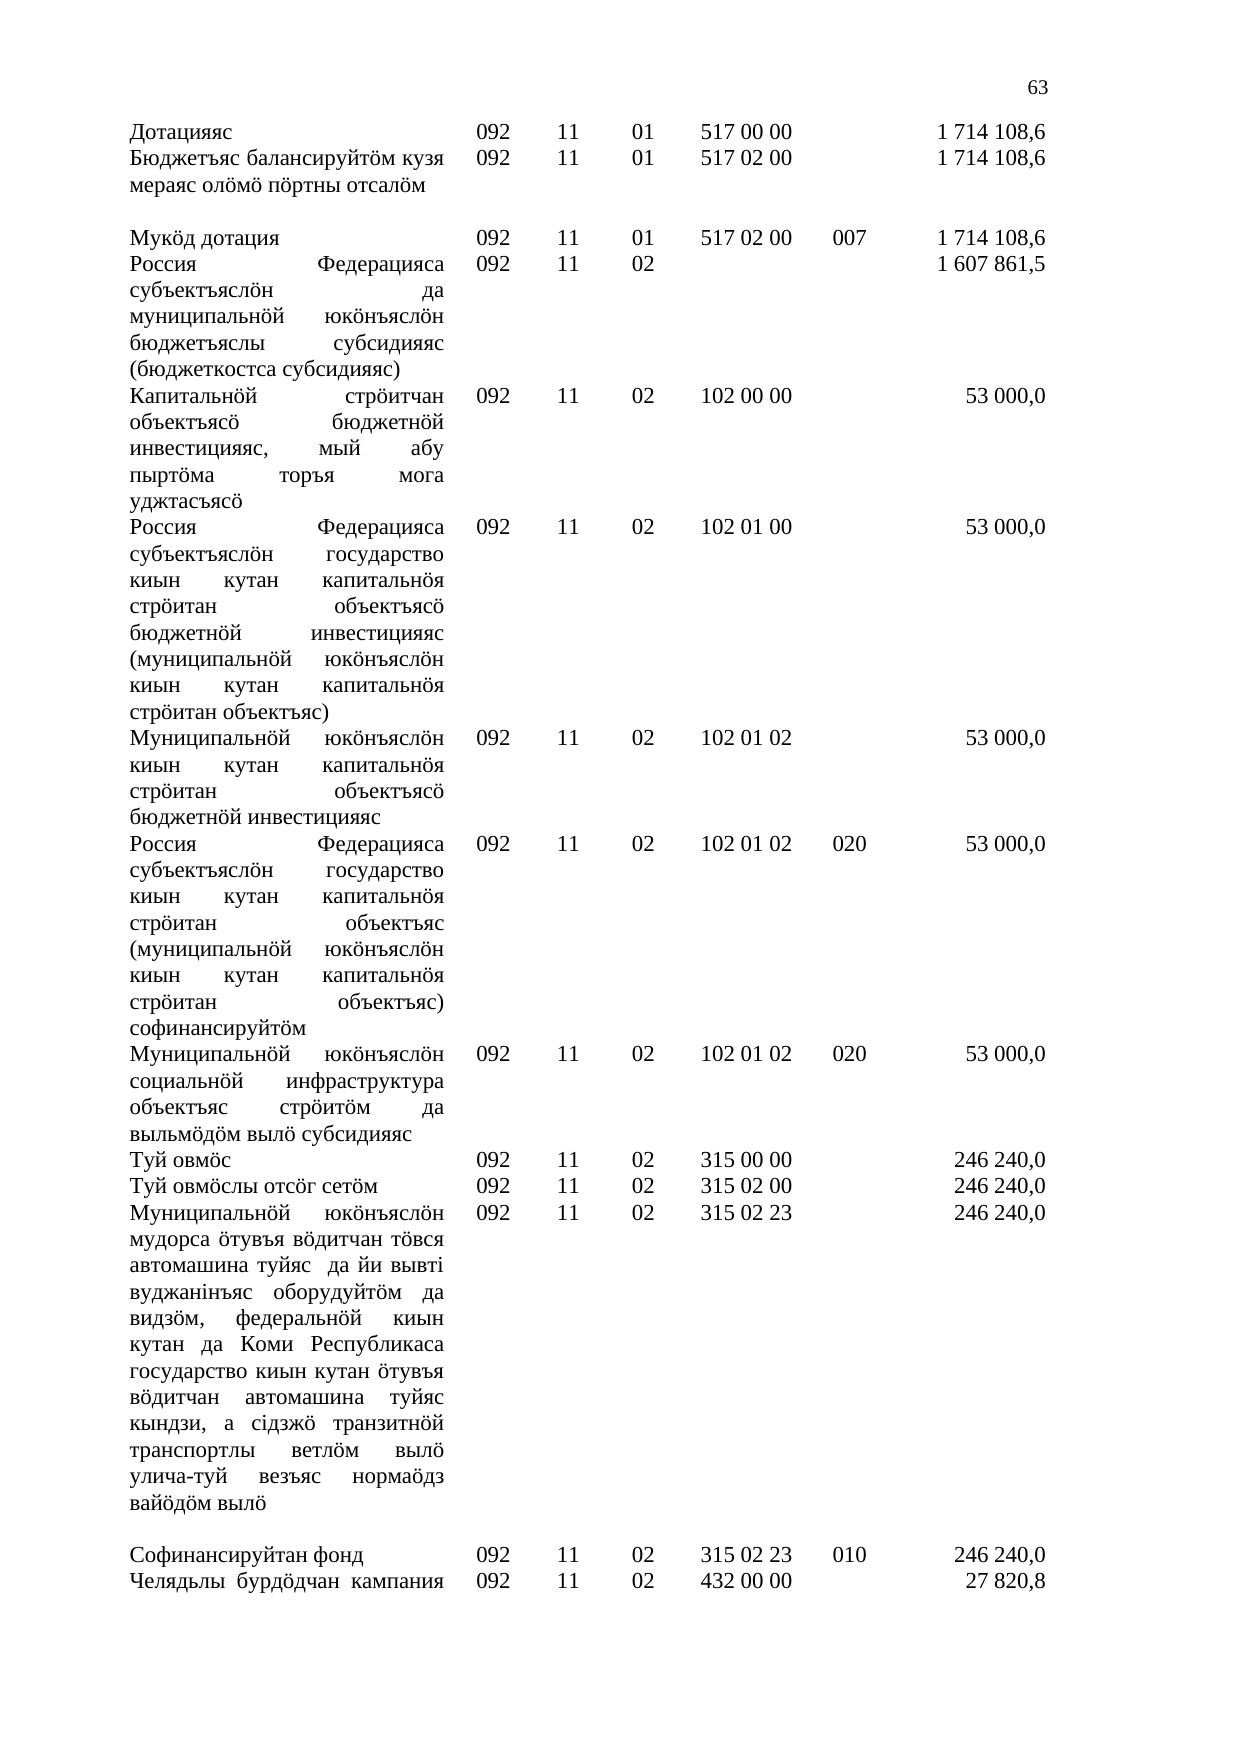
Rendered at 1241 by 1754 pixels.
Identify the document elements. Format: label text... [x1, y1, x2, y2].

table_cell 53 000,0 [887, 830, 1057, 1041]
table_cell 02 [606, 1199, 681, 1541]
table_cell Капитальнöй стрöитчан объектъясö бюджетнöй инвестицияяс, мый абу пыртöма торъя мога уджтасъясö [118, 382, 456, 513]
table_cell 1 607 861,5 [887, 250, 1057, 382]
table_cell 315 02 23 [681, 1541, 812, 1568]
table_cell 11 [531, 514, 606, 724]
table_cell [812, 382, 887, 513]
table_cell 246 240,0 [887, 1199, 1057, 1541]
table_cell Россия Федерацияса субъектъяслöн да муниципальнöй юкöнъяслöн бюджетъяслы субсидияяс (бюджеткостса субсидияяс) [118, 250, 456, 382]
table_cell Туй овмöс [118, 1146, 456, 1172]
table_cell 010 [812, 1541, 887, 1568]
table_cell 11 [531, 382, 606, 513]
table_cell 007 [812, 224, 887, 250]
table_cell Россия Федерацияса субъектъяслöн государство киын кутан капитальнöя стрöитан объектъяс (муниципальнöй юкöнъяслöн киын кутан капитальнöя стрöитан объектъяс) софинансируйтöм [118, 830, 456, 1041]
table_cell 092 [456, 514, 531, 724]
table_cell 102 01 02 [681, 724, 812, 830]
table_cell 102 01 00 [681, 514, 812, 724]
table_cell 11 [531, 1568, 606, 1594]
table_cell 517 02 00 [681, 224, 812, 250]
table_cell 11 [531, 145, 606, 223]
table_cell 092 [456, 1541, 531, 1568]
table_cell 02 [606, 1146, 681, 1172]
table_cell 246 240,0 [887, 1172, 1057, 1199]
table_cell [812, 250, 887, 382]
table_cell [812, 118, 887, 144]
table_cell 11 [531, 1199, 606, 1541]
table_cell 11 [531, 724, 606, 830]
table_cell 02 [606, 830, 681, 1041]
table_cell 517 02 00 [681, 145, 812, 223]
table_cell 092 [456, 1568, 531, 1594]
table_cell 092 [456, 1199, 531, 1541]
table_cell 315 00 00 [681, 1146, 812, 1172]
table_cell [812, 145, 887, 223]
table_cell 092 [456, 830, 531, 1041]
table_cell [812, 1568, 887, 1594]
table_cell 01 [606, 224, 681, 250]
table_cell Россия Федерацияса субъектъяслöн государство киын кутан капитальнöя стрöитан объектъясö бюджетнöй инвестицияяс (муниципальнöй юкöнъяслöн киын кутан капитальнöя стрöитан объектъяс) [118, 514, 456, 724]
table_cell Софинансируйтан фонд [118, 1541, 456, 1568]
table_cell 020 [812, 830, 887, 1041]
table_cell 02 [606, 1568, 681, 1594]
table_cell 092 [456, 724, 531, 830]
table_cell 102 01 02 [681, 830, 812, 1041]
table_cell 092 [456, 118, 531, 144]
table_cell 11 [531, 1172, 606, 1199]
table_cell 092 [456, 145, 531, 223]
table_cell 02 [606, 382, 681, 513]
table_cell 01 [606, 118, 681, 144]
table_cell Бюджетъяс балансируйтöм кузя мераяс олöмö пöртны отсалöм [118, 145, 456, 223]
table_cell [812, 1172, 887, 1199]
table_cell [812, 514, 887, 724]
table_cell 315 02 23 [681, 1199, 812, 1541]
table_cell 092 [456, 250, 531, 382]
table_cell 27 820,8 [887, 1568, 1057, 1594]
table_cell Муниципальнöй юкöнъяслöн киын кутан капитальнöя стрöитан объектъясö бюджетнöй инвестицияяс [118, 724, 456, 830]
table_cell 11 [531, 1541, 606, 1568]
table_cell 246 240,0 [887, 1541, 1057, 1568]
table_cell 11 [531, 224, 606, 250]
table_cell Мукöд дотация [118, 224, 456, 250]
table_cell 1 714 108,6 [887, 145, 1057, 223]
table_cell 53 000,0 [887, 724, 1057, 830]
table_cell 315 02 00 [681, 1172, 812, 1199]
table_cell 092 [456, 224, 531, 250]
table_cell 092 [456, 1041, 531, 1146]
table_cell 02 [606, 1541, 681, 1568]
table_cell Муниципальнöй юкöнъяслöн мудорса öтувъя вöдитчан тöвся автомашина туйяс да йи вывті вуджанінъяс оборудуйтöм да видзöм, федеральнöй киын кутан да Коми Республикаса государство киын кутан öтувъя вöдитчан автомашина туйяс кындзи, а сідзжö транзитнöй транспортлы ветлöм вылö улича-туй везъяс нормаöдз вайöдöм вылö [118, 1199, 456, 1541]
table_cell 020 [812, 1041, 887, 1146]
table_cell 092 [456, 382, 531, 513]
table_cell 11 [531, 1041, 606, 1146]
table_cell 01 [606, 145, 681, 223]
table_cell 02 [606, 1172, 681, 1199]
table_cell [812, 1146, 887, 1172]
table_cell 53 000,0 [887, 1041, 1057, 1146]
table_cell 1 714 108,6 [887, 224, 1057, 250]
table_cell 02 [606, 514, 681, 724]
table_cell 11 [531, 1146, 606, 1172]
table_cell [812, 1199, 887, 1541]
table_cell 11 [531, 118, 606, 144]
table_cell 02 [606, 724, 681, 830]
table_cell Челядьлы бурдöдчан кампания [118, 1568, 456, 1594]
table_cell Туй овмöслы отсöг сетöм [118, 1172, 456, 1199]
table_cell 53 000,0 [887, 382, 1057, 513]
table_cell 102 01 02 [681, 1041, 812, 1146]
table_cell 11 [531, 830, 606, 1041]
table_cell Муниципальнöй юкöнъяслöн социальнöй инфраструктура объектъяс стрöитöм да выльмöдöм вылö субсидияяс [118, 1041, 456, 1146]
table_cell 11 [531, 250, 606, 382]
table_cell 102 00 00 [681, 382, 812, 513]
table_cell 02 [606, 250, 681, 382]
table_cell 02 [606, 1041, 681, 1146]
table_cell 53 000,0 [887, 514, 1057, 724]
table_cell Дотацияяс [118, 118, 456, 144]
table_cell 246 240,0 [887, 1146, 1057, 1172]
table_cell 092 [456, 1146, 531, 1172]
table_cell 092 [456, 1172, 531, 1199]
table_cell 517 00 00 [681, 118, 812, 144]
table_cell 1 714 108,6 [887, 118, 1057, 144]
table_cell [812, 724, 887, 830]
table_cell [681, 250, 812, 382]
table_cell 432 00 00 [681, 1568, 812, 1594]
